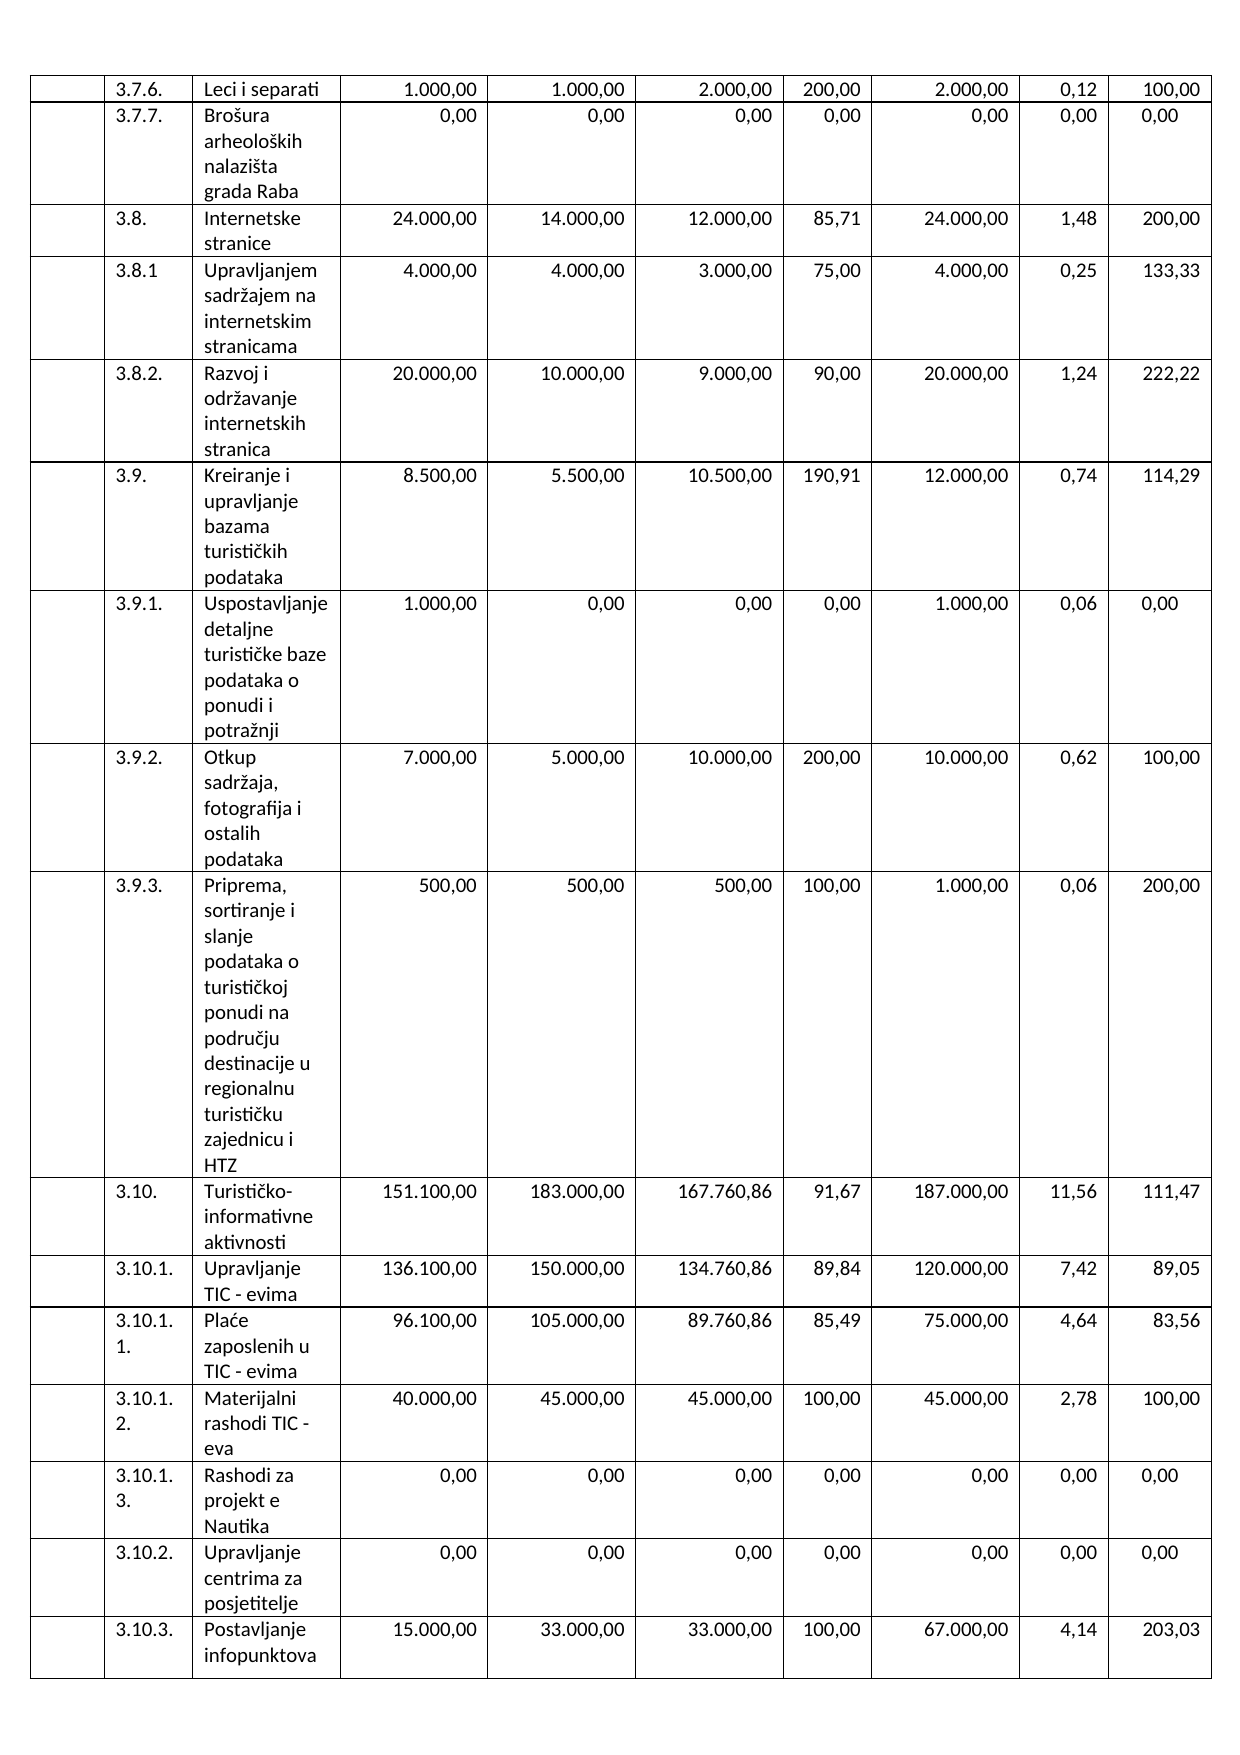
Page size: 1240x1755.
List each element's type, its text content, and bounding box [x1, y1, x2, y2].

table_cell 24.000,00 [872, 205, 1019, 256]
table_cell 203,03 [1109, 1617, 1211, 1678]
table_cell Materijalni rashodi TIC - eva [193, 1385, 340, 1461]
table_cell Upravljanje centrima za posjetitelje [193, 1539, 340, 1616]
table_cell 183.000,00 [488, 1178, 635, 1254]
table_cell 96.100,00 [341, 1308, 487, 1384]
table_cell 0,00 [488, 103, 635, 204]
table_cell 111,47 [1109, 1178, 1211, 1254]
table_cell 45.000,00 [872, 1385, 1019, 1461]
table_cell 133,33 [1109, 257, 1211, 359]
table_cell 20.000,00 [341, 360, 487, 461]
table_cell Rashodi za projekt e Nautika [193, 1462, 340, 1538]
table_cell 3.8. [105, 205, 192, 256]
table_cell 33.000,00 [636, 1617, 783, 1678]
table_cell 4,14 [1020, 1617, 1108, 1678]
table_cell 200,00 [784, 76, 871, 101]
table_cell 40.000,00 [341, 1385, 487, 1461]
table_cell 89.760,86 [636, 1308, 783, 1384]
table_cell Internetske stranice [193, 205, 340, 256]
table_cell 83,56 [1109, 1308, 1211, 1384]
table_cell 89,05 [1109, 1256, 1211, 1306]
table_cell 0,00 [872, 1462, 1019, 1538]
table_cell [31, 1256, 104, 1306]
table_cell 3.10.1. [105, 1256, 192, 1306]
table_cell 24.000,00 [341, 205, 487, 256]
table_cell Kreiranje i upravljanje bazama turističkih podataka [193, 463, 340, 589]
table_cell [31, 1308, 104, 1384]
table_cell 1,48 [1020, 205, 1108, 256]
table_cell 5.000,00 [488, 744, 635, 871]
table_cell 0,00 [1109, 591, 1211, 743]
table_cell 14.000,00 [488, 205, 635, 256]
table_cell 100,00 [784, 872, 871, 1177]
table_cell 4,64 [1020, 1308, 1108, 1384]
table_cell 3.10.1.3. [105, 1462, 192, 1538]
table_cell [31, 744, 104, 871]
table_cell [31, 1539, 104, 1616]
table_cell 136.100,00 [341, 1256, 487, 1306]
table_cell Razvoj i održavanje internetskih stranica [193, 360, 340, 461]
table_cell [31, 360, 104, 461]
table_cell 3.10.1.2. [105, 1385, 192, 1461]
table_cell 0,00 [341, 1462, 487, 1538]
table_cell 0,25 [1020, 257, 1108, 359]
table_cell 3.10. [105, 1178, 192, 1254]
table_cell 0,00 [1109, 103, 1211, 204]
table_cell Leci i separati [193, 76, 340, 101]
table_cell Otkup sadržaja, fotografija i ostalih podataka [193, 744, 340, 871]
table_cell [31, 1462, 104, 1538]
table_cell 0,00 [1109, 1462, 1211, 1538]
table_cell 3.7.6. [105, 76, 192, 101]
table_cell [31, 205, 104, 256]
table_cell 0,00 [872, 1539, 1019, 1616]
table_cell [31, 76, 104, 101]
table_cell 5.500,00 [488, 463, 635, 589]
table_cell 2,78 [1020, 1385, 1108, 1461]
table_cell 67.000,00 [872, 1617, 1019, 1678]
table_cell 0,00 [488, 1539, 635, 1616]
table_cell Postavljanje infopunktova [193, 1617, 340, 1678]
table_cell 4.000,00 [872, 257, 1019, 359]
table_cell Upravljanjem sadržajem na internetskim stranicama [193, 257, 340, 359]
table_cell 89,84 [784, 1256, 871, 1306]
table_cell 0,06 [1020, 591, 1108, 743]
table_cell 500,00 [636, 872, 783, 1177]
table_cell 1.000,00 [872, 591, 1019, 743]
table_cell 0,00 [1020, 1539, 1108, 1616]
table_cell Brošura arheoloških nalazišta grada Raba [193, 103, 340, 204]
table_cell 3.8.1 [105, 257, 192, 359]
table_cell 0,00 [341, 1539, 487, 1616]
table_cell [31, 1178, 104, 1254]
table_cell 90,00 [784, 360, 871, 461]
table_cell 33.000,00 [488, 1617, 635, 1678]
table_cell 11,56 [1020, 1178, 1108, 1254]
table_cell 1,24 [1020, 360, 1108, 461]
table_cell [31, 103, 104, 204]
table_cell 0,00 [1020, 1462, 1108, 1538]
table_cell 1.000,00 [872, 872, 1019, 1177]
table_cell Turističko-informativne aktivnosti [193, 1178, 340, 1254]
table_cell 167.760,86 [636, 1178, 783, 1254]
table_cell 75,00 [784, 257, 871, 359]
table_cell 100,00 [1109, 1385, 1211, 1461]
table_cell 500,00 [341, 872, 487, 1177]
table_cell 8.500,00 [341, 463, 487, 589]
table_cell 10.000,00 [636, 744, 783, 871]
table_cell 3.10.2. [105, 1539, 192, 1616]
table_cell 1.000,00 [488, 76, 635, 101]
table_cell 0,62 [1020, 744, 1108, 871]
table_cell [31, 872, 104, 1177]
table_cell 151.100,00 [341, 1178, 487, 1254]
table_cell 187.000,00 [872, 1178, 1019, 1254]
table_cell 3.9. [105, 463, 192, 589]
table_cell [31, 1617, 104, 1678]
table_cell 100,00 [1109, 744, 1211, 871]
table_cell 0,00 [488, 1462, 635, 1538]
table_cell 190,91 [784, 463, 871, 589]
table_cell 10.500,00 [636, 463, 783, 589]
table_cell 7,42 [1020, 1256, 1108, 1306]
table_cell 0,00 [636, 591, 783, 743]
table_cell 45.000,00 [488, 1385, 635, 1461]
table_cell 500,00 [488, 872, 635, 1177]
table_cell 100,00 [784, 1617, 871, 1678]
table_cell 0,74 [1020, 463, 1108, 589]
table_cell 0,00 [1109, 1539, 1211, 1616]
table_cell [31, 591, 104, 743]
table_cell 9.000,00 [636, 360, 783, 461]
table_cell 100,00 [1109, 76, 1211, 101]
table_cell 3.8.2. [105, 360, 192, 461]
table_cell 3.9.2. [105, 744, 192, 871]
table_cell 0,06 [1020, 872, 1108, 1177]
table_cell 10.000,00 [872, 744, 1019, 871]
table_cell 0,00 [872, 103, 1019, 204]
table_cell 3.7.7. [105, 103, 192, 204]
table_cell 0,00 [784, 591, 871, 743]
table_cell Uspostavljanje detaljne turističke baze podataka o ponudi i potražnji [193, 591, 340, 743]
table_cell 0,00 [636, 1539, 783, 1616]
table_cell 0,00 [636, 103, 783, 204]
table_cell 4.000,00 [341, 257, 487, 359]
table_cell 150.000,00 [488, 1256, 635, 1306]
table_cell [31, 257, 104, 359]
table_cell 120.000,00 [872, 1256, 1019, 1306]
table_cell 4.000,00 [488, 257, 635, 359]
table_cell 0,12 [1020, 76, 1108, 101]
table_cell [31, 463, 104, 589]
table_cell Upravljanje TIC - evima [193, 1256, 340, 1306]
table_cell 0,00 [784, 103, 871, 204]
table_cell 3.9.1. [105, 591, 192, 743]
table_cell 100,00 [784, 1385, 871, 1461]
table_cell 134.760,86 [636, 1256, 783, 1306]
table_cell 2.000,00 [636, 76, 783, 101]
table_cell 1.000,00 [341, 76, 487, 101]
table_cell 45.000,00 [636, 1385, 783, 1461]
table_cell 85,49 [784, 1308, 871, 1384]
table_cell 114,29 [1109, 463, 1211, 589]
table_cell 20.000,00 [872, 360, 1019, 461]
table_cell 3.10.3. [105, 1617, 192, 1678]
table_cell 15.000,00 [341, 1617, 487, 1678]
table_cell 222,22 [1109, 360, 1211, 461]
table_cell 10.000,00 [488, 360, 635, 461]
table_cell 91,67 [784, 1178, 871, 1254]
table_cell 0,00 [636, 1462, 783, 1538]
table_cell 75.000,00 [872, 1308, 1019, 1384]
table_cell 7.000,00 [341, 744, 487, 871]
table_cell 200,00 [1109, 872, 1211, 1177]
table_cell 0,00 [341, 103, 487, 204]
table_cell 200,00 [1109, 205, 1211, 256]
table_cell 12.000,00 [872, 463, 1019, 589]
table_cell 12.000,00 [636, 205, 783, 256]
table_cell Plaće zaposlenih u TIC - evima [193, 1308, 340, 1384]
table_cell 3.9.3. [105, 872, 192, 1177]
table_cell 3.000,00 [636, 257, 783, 359]
table_cell 3.10.1.1. [105, 1308, 192, 1384]
table_cell Priprema, sortiranje i slanje podataka o turističkoj ponudi na području destinacije u regionalnu turističku zajednicu i HTZ [193, 872, 340, 1177]
table_cell 0,00 [784, 1462, 871, 1538]
table_cell 0,00 [1020, 103, 1108, 204]
table_cell 105.000,00 [488, 1308, 635, 1384]
table_cell [31, 1385, 104, 1461]
table_cell 0,00 [784, 1539, 871, 1616]
table_cell 0,00 [488, 591, 635, 743]
table_cell 200,00 [784, 744, 871, 871]
table_cell 2.000,00 [872, 76, 1019, 101]
table_cell 1.000,00 [341, 591, 487, 743]
table_cell 85,71 [784, 205, 871, 256]
